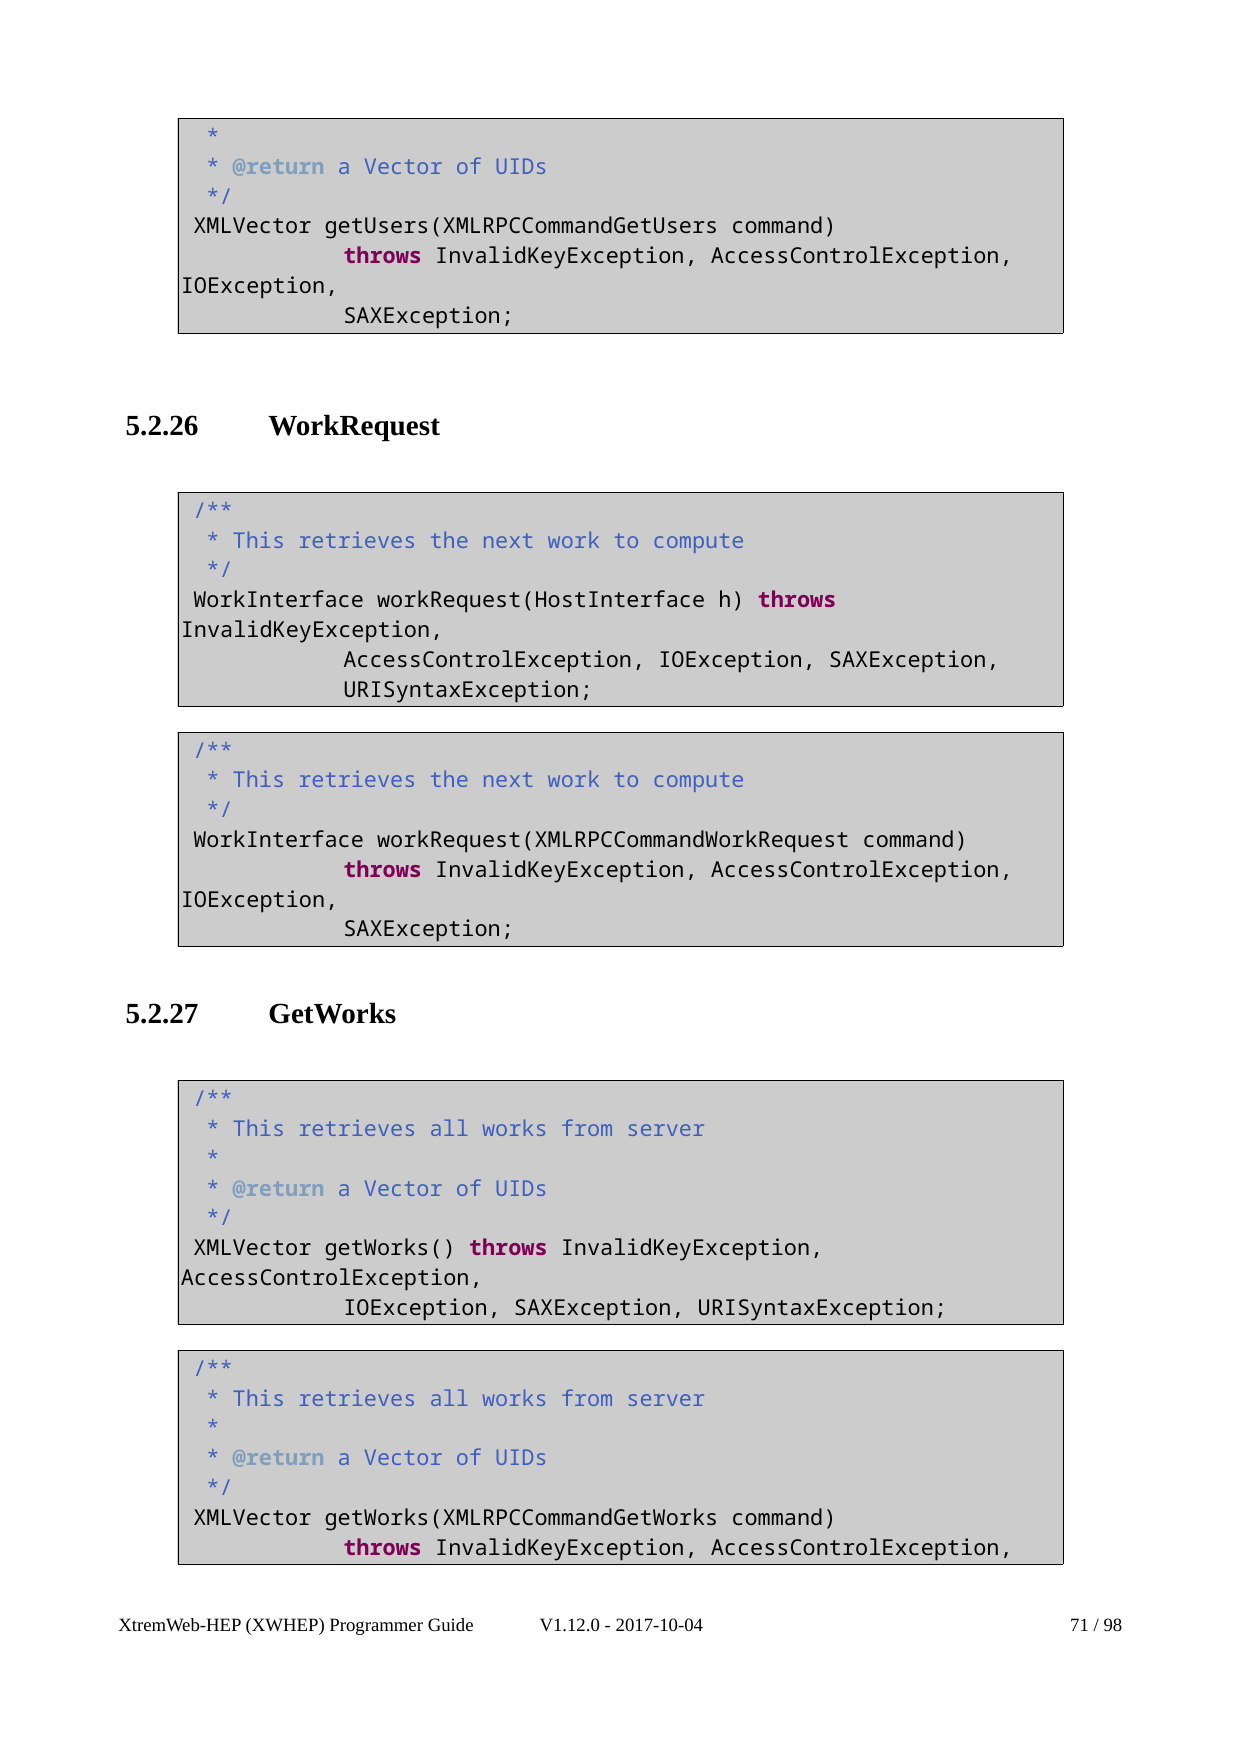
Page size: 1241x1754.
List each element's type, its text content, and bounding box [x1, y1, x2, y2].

text /** [179, 733, 1063, 761]
text WorkInterface workRequest(XMLRPCCommandWorkRequest command) [179, 821, 1063, 851]
text * [179, 1409, 1063, 1439]
text * @return a Vector of UIDs [179, 148, 1063, 178]
text IOException, SAXException, URISyntaxException; [179, 1289, 1063, 1324]
text /** [179, 493, 1063, 522]
text * This retrieves the next work to compute [179, 761, 1063, 791]
text SAXException; [179, 297, 1063, 333]
subtitle WorkRequest [118, 408, 1122, 442]
text throws InvalidKeyException, AccessControlException, [179, 1528, 1063, 1564]
text */ [179, 1199, 1063, 1229]
text */ [179, 1469, 1063, 1499]
text URISyntaxException; [179, 671, 1063, 706]
text /** [179, 1081, 1063, 1110]
text XMLVector getWorks(XMLRPCCommandGetWorks command) [179, 1499, 1063, 1528]
subtitle GetWorks [118, 996, 1122, 1030]
text XMLVector getWorks() throws InvalidKeyException, AccessControlException, [179, 1229, 1063, 1289]
text * @return a Vector of UIDs [179, 1439, 1063, 1469]
text throws InvalidKeyException, AccessControlException, IOException, [179, 851, 1063, 910]
text /** [179, 1351, 1063, 1379]
text AccessControlException, IOException, SAXException, [179, 641, 1063, 671]
text * This retrieves all works from server [179, 1379, 1063, 1409]
text * [179, 1140, 1063, 1169]
text * This retrieves the next work to compute [179, 522, 1063, 551]
text */ [179, 178, 1063, 207]
text throws InvalidKeyException, AccessControlException, IOException, [179, 237, 1063, 297]
text XMLVector getUsers(XMLRPCCommandGetUsers command) [179, 207, 1063, 237]
text SAXException; [179, 910, 1063, 946]
text * [179, 119, 1063, 148]
text */ [179, 551, 1063, 581]
text */ [179, 791, 1063, 821]
text * This retrieves all works from server [179, 1110, 1063, 1140]
text WorkInterface workRequest(HostInterface h) throws InvalidKeyException, [179, 581, 1063, 641]
text * @return a Vector of UIDs [179, 1169, 1063, 1199]
